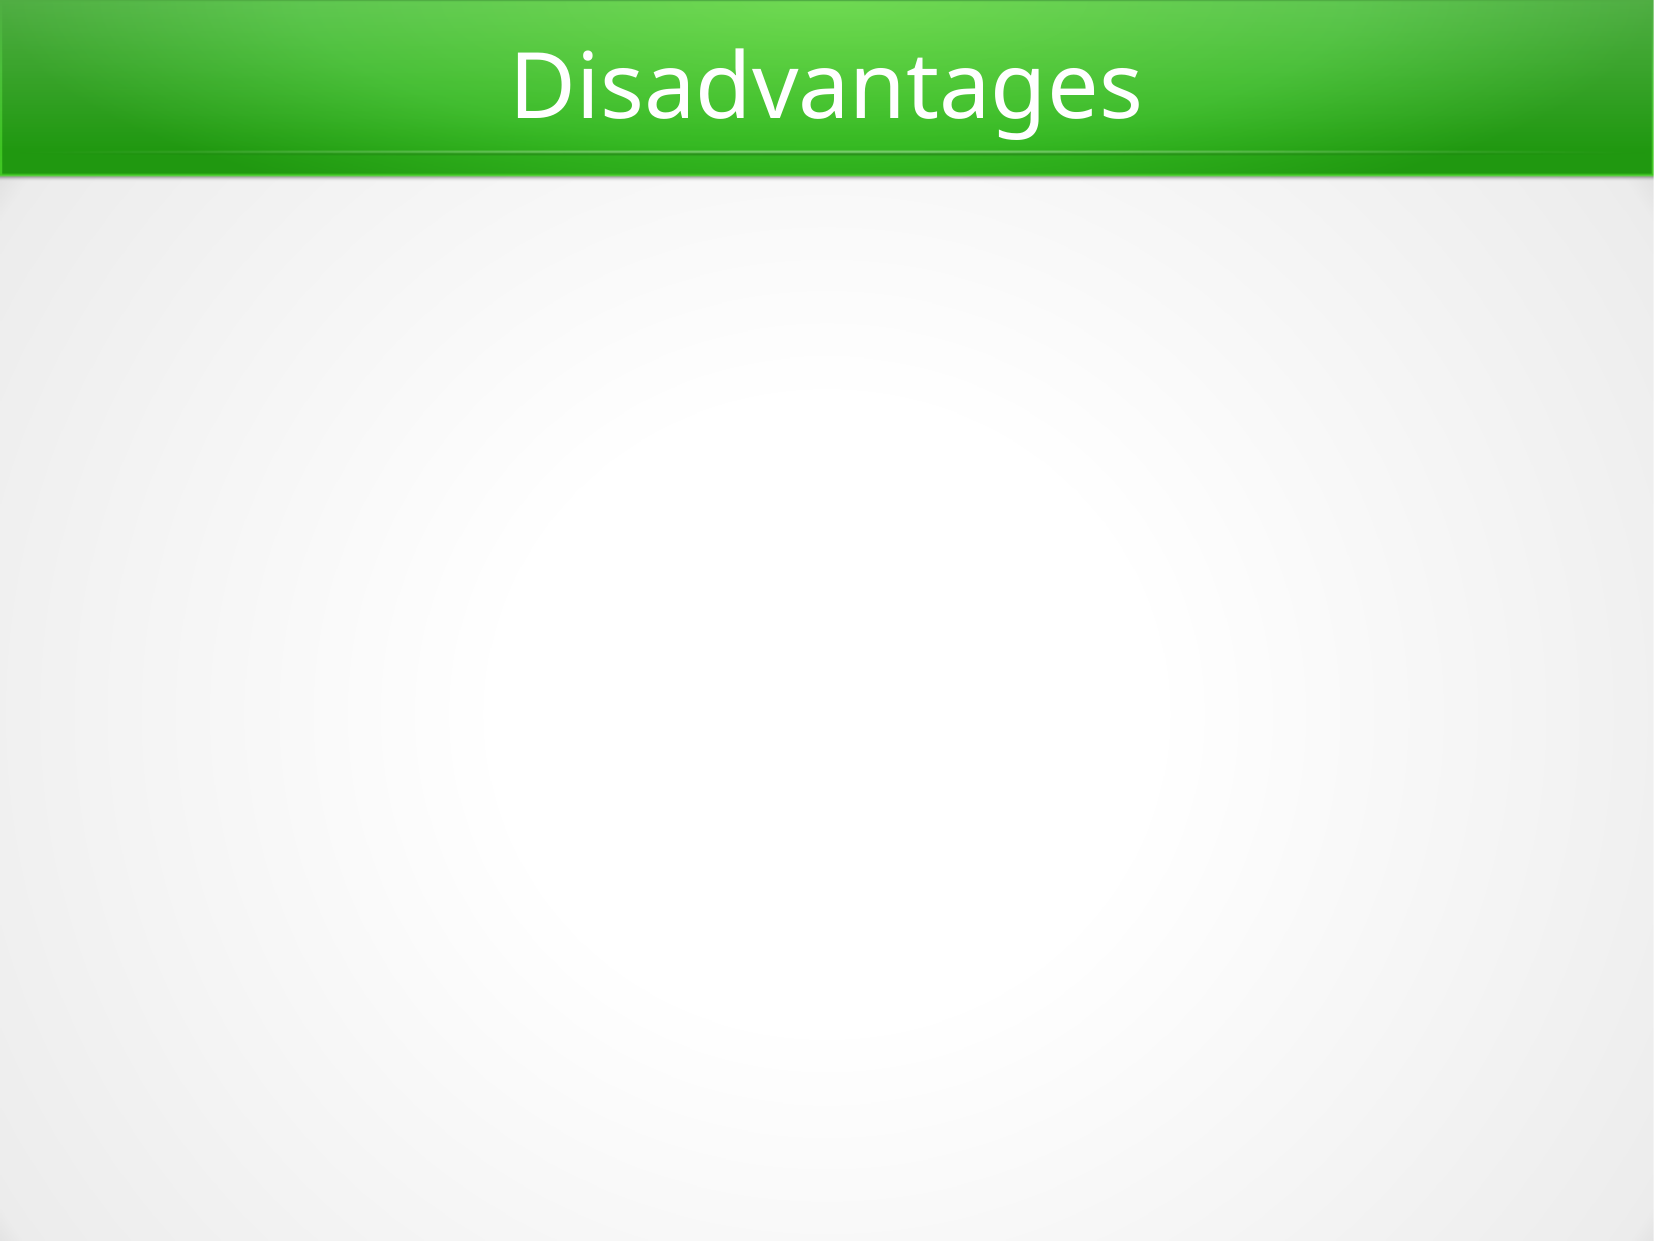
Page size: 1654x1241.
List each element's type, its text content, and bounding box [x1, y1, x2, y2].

title Disadvantages [82, 11, 1571, 154]
picture [0, 0, 1654, 1241]
